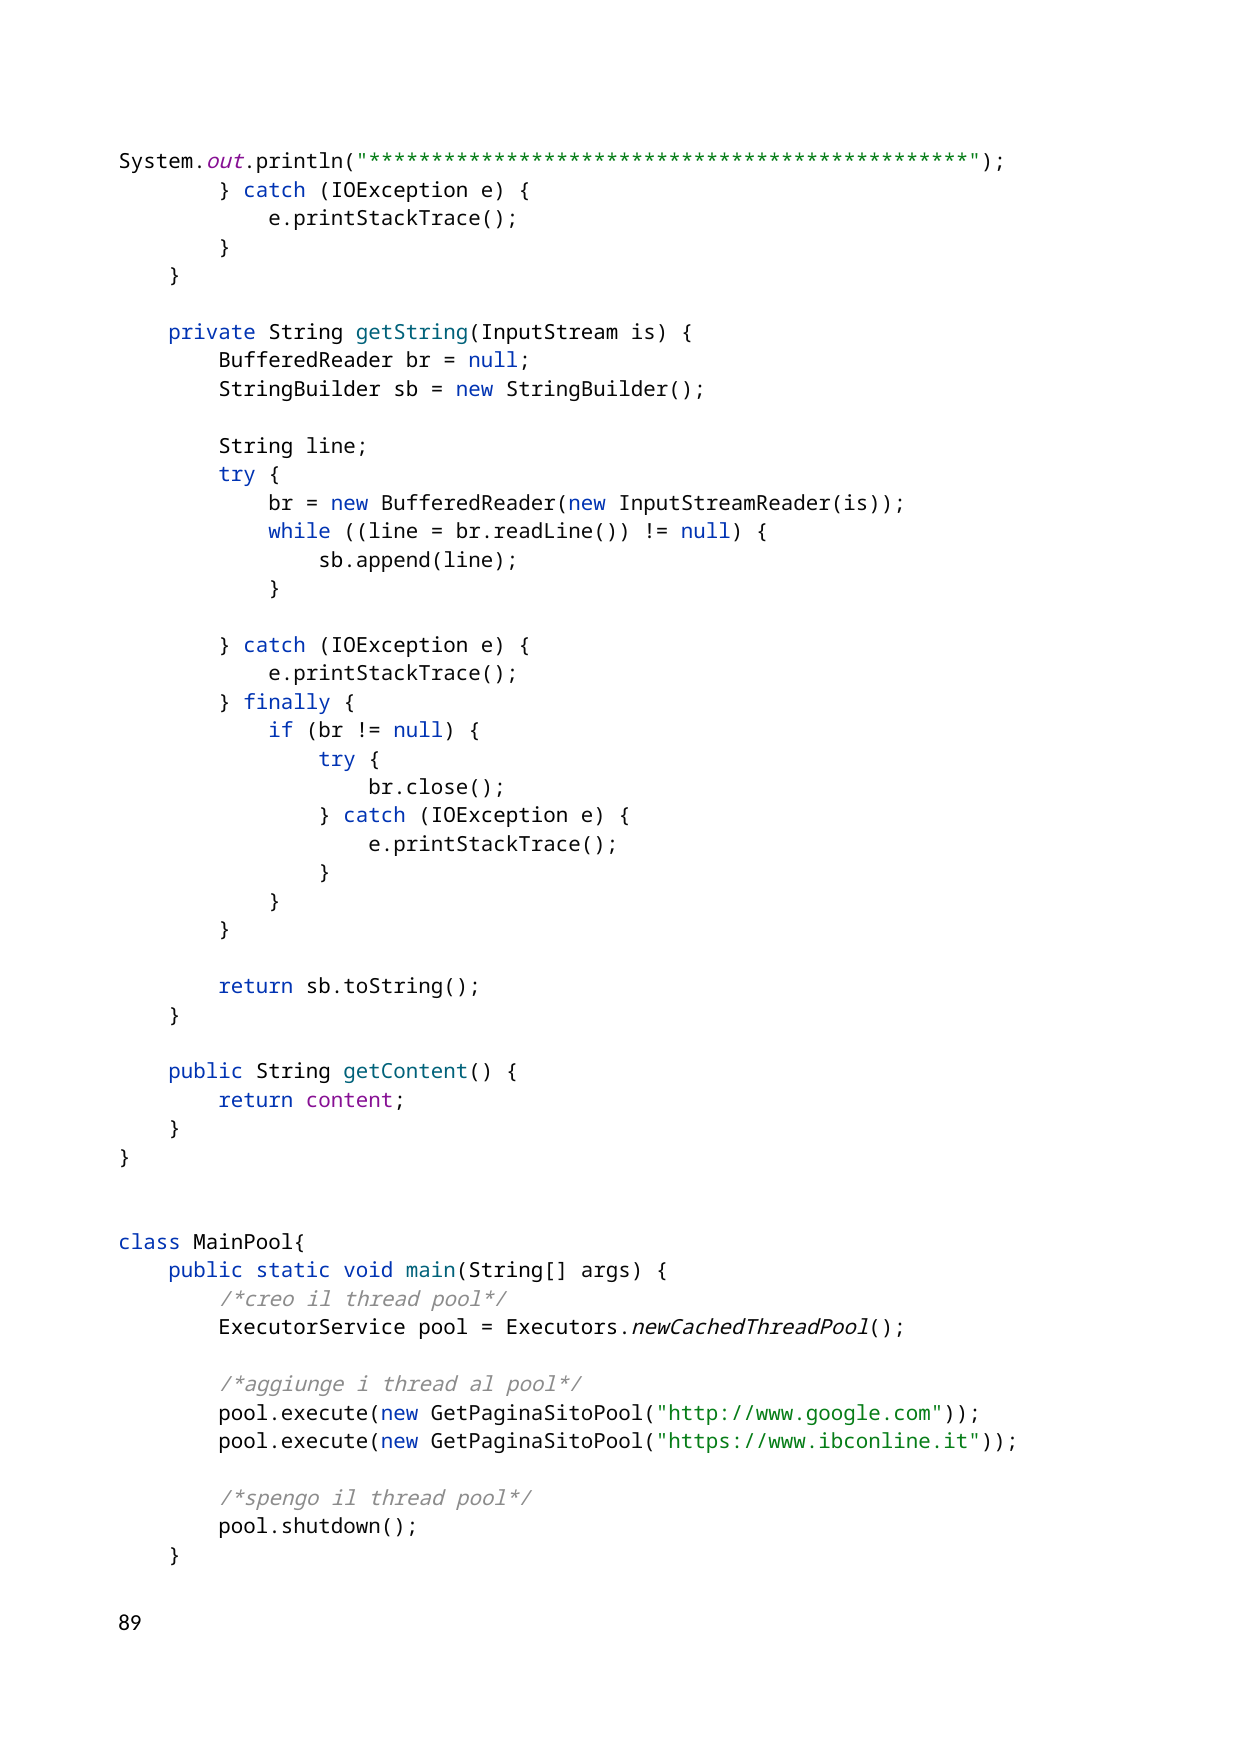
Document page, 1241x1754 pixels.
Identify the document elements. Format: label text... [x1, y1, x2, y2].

text System.out.println("************************************************"); } catch (IOException e) { e.printStackTrace(); } } private String getString(InputStream is) { BufferedReader br = null; StringBuilder sb = new StringBuilder(); String line; try { br = new BufferedReader(new InputStreamReader(is)); while ((line = br.readLine()) != null) { sb.append(line); } } catch (IOException e) { e.printStackTrace(); } finally { if (br != null) { try { br.close(); } catch (IOException e) { e.printStackTrace(); } } } return sb.toString(); } public String getContent() { return content; } } class MainPool{ public static void main(String[] args) { /*creo il thread pool*/ ExecutorService pool = Executors.newCachedThreadPool(); /*aggiunge i thread al pool*/ pool.execute(new GetPaginaSitoPool("http://www.google.com")); pool.execute(new GetPaginaSitoPool("https://www.ibconline.it")); /*spengo il thread pool*/ pool.shutdown(); } [118, 118, 1122, 1568]
